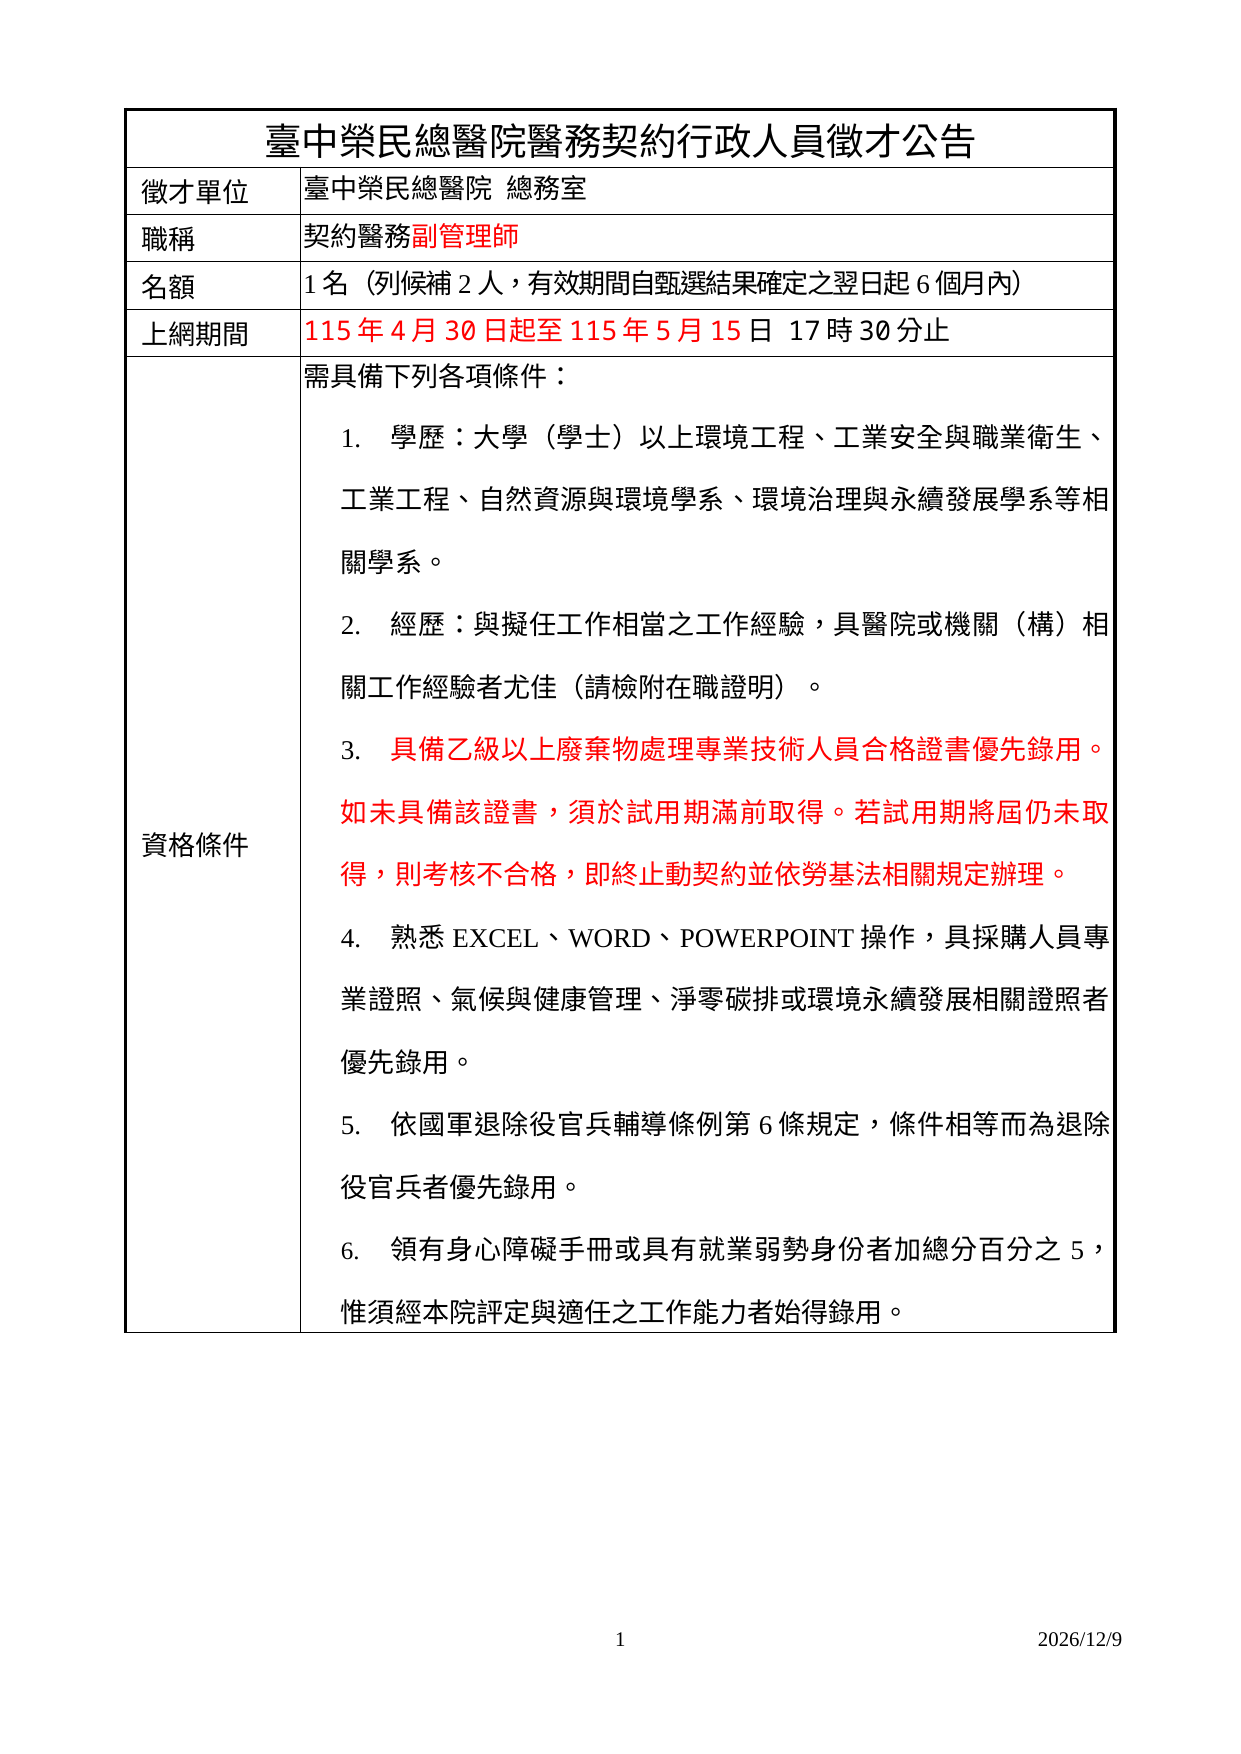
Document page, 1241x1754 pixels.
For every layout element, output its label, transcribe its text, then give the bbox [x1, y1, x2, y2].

table_cell 資格條件 [127, 357, 300, 1331]
table_cell 需具備下列各項條件： 學歷：大學（學士）以上環境工程、工業安全與職業衛生、工業工程、自然資源與環境學系、環境治理與永續發展學系等相關學系。 經歷：與擬任工作相當之工作經驗，具醫院或機關（構）相關工作經驗者尤佳（請檢附在職證明）。 具備乙級以上廢棄物處理專業技術人員合格證書優先錄用。如未具備該證書，須於試用期滿前取得。若試用期將屆仍未取得，則考核不合格，即終止動契約並依勞基法相關規定辦理。 熟悉EXCEL、WORD、POWERPOINT操作，具採購人員專業證照、氣候與健康管理、淨零碳排或環境永續發展相關證照者優先錄用。 依國軍退除役官兵輔導條例第6條規定，條件相等而為退除役官兵者優先錄用。 領有身心障礙手冊或具有就業弱勢身份者加總分百分之5，惟須經本院評定與適任之工作能力者始得錄用。 [301, 357, 1113, 1331]
table_cell 臺中榮民總醫院 總務室 [301, 168, 1113, 214]
table_cell 契約醫務副管理師 [301, 215, 1113, 261]
table_cell 名額 [127, 262, 300, 308]
table_cell 115年4月30日起至115年5月15日 17時30分止 [301, 310, 1113, 356]
table_cell 1名（列候補2人，有效期間自甄選結果確定之翌日起6個月內） [301, 262, 1113, 308]
table_cell 徵才單位 [127, 168, 300, 214]
table_cell 上網期間 [127, 310, 300, 356]
table_cell 職稱 [127, 215, 300, 261]
table_header 臺中榮民總醫院醫務契約行政人員徵才公告 [127, 111, 1113, 167]
